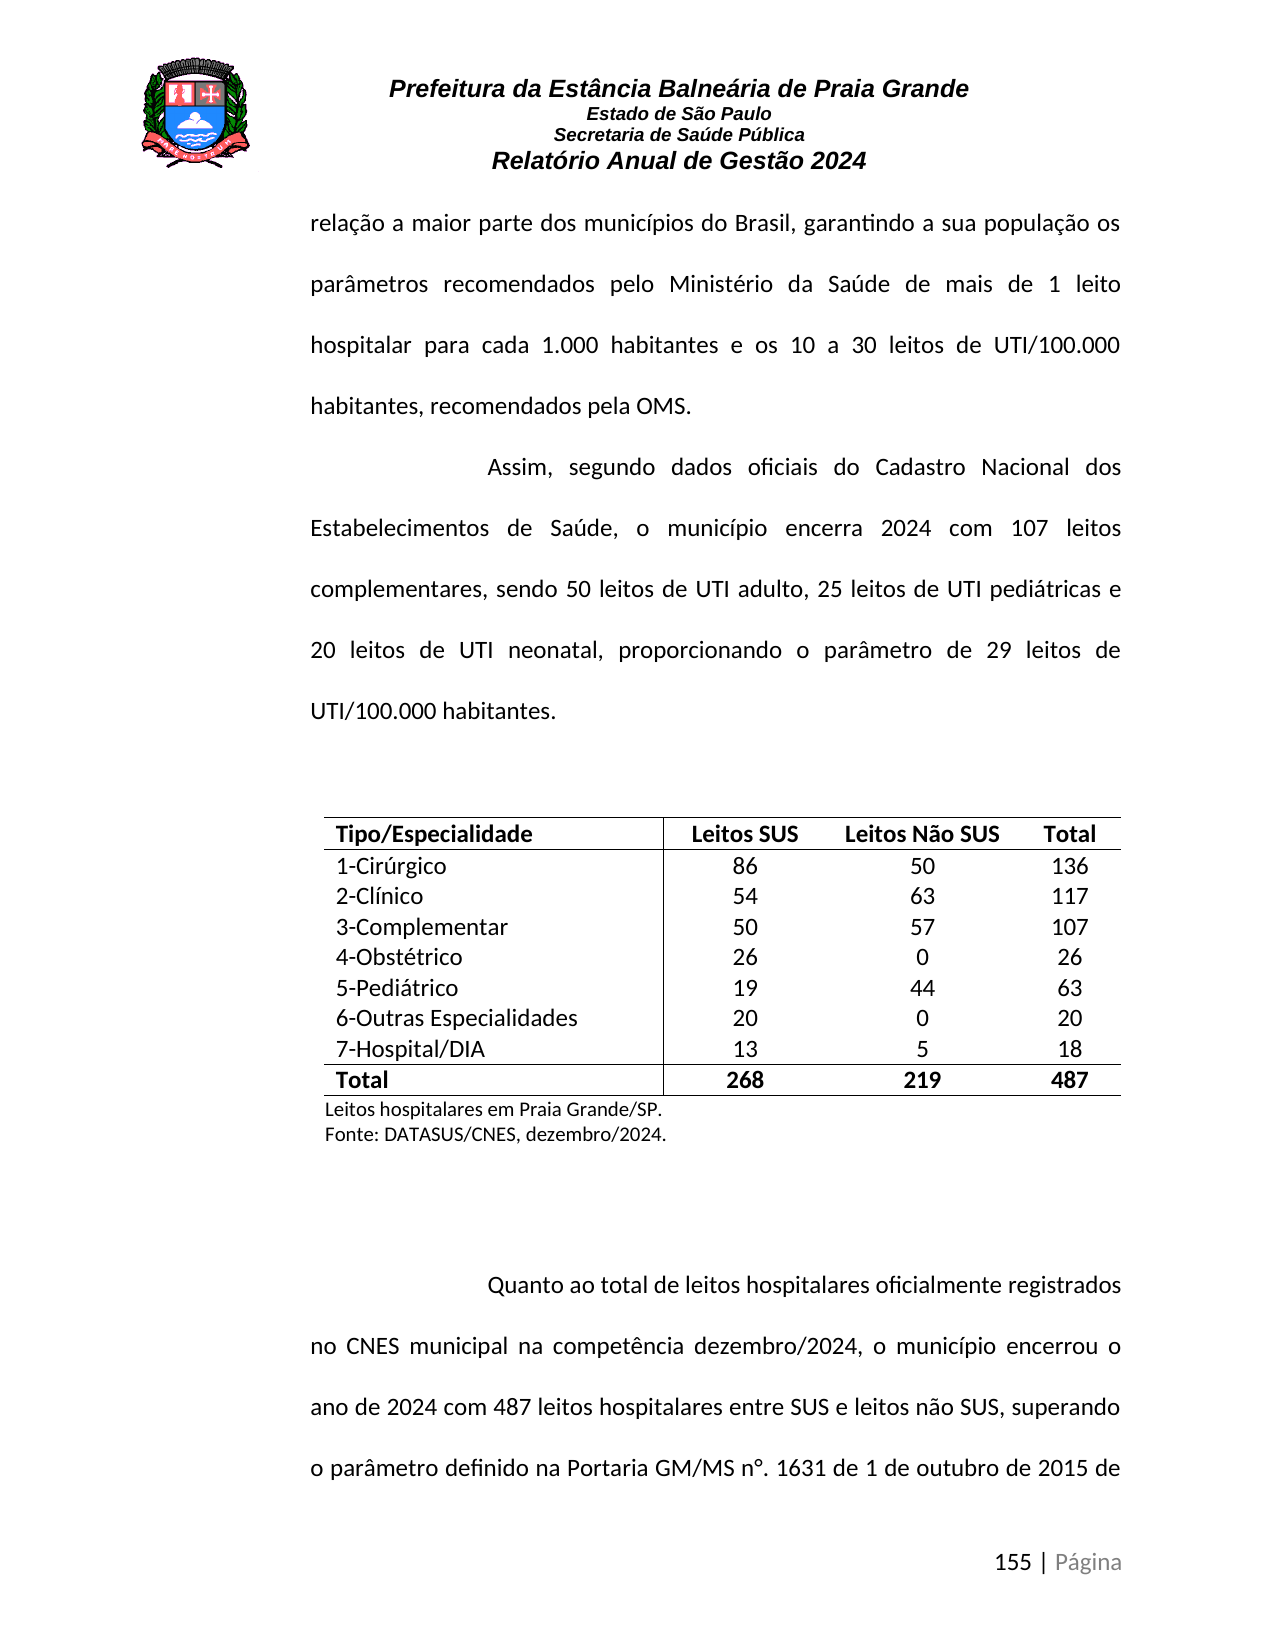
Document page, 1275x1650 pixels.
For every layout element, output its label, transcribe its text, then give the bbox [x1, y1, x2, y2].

table_cell 2-Clínico [324, 880, 663, 911]
text Quanto ao total de leitos hospitalares oficialmente registrados no CNES municipal na competência dezembro/2024, o município encerrou o ano de 2024 com 487 leitos hospitalares entre SUS e leitos não SUS, superando o parâmetro definido na Portaria GM/MS n°. 1631 de 1 de outubro de 2015 de [310, 1269, 1122, 1483]
table_cell 54 [664, 880, 826, 911]
table_header Total [1018, 818, 1121, 849]
table_cell Total [324, 1065, 663, 1095]
picture [132, 55, 259, 172]
table_cell 63 [1018, 972, 1121, 1002]
table_cell 6-Outras Especialidades [324, 1003, 663, 1033]
table_cell 7-Hospital/DIA [324, 1033, 663, 1063]
table_cell 4-Obstétrico [324, 941, 663, 972]
table_cell 50 [664, 911, 826, 941]
table_cell 117 [1018, 880, 1121, 911]
table_cell 5-Pediátrico [324, 972, 663, 1002]
table_cell 0 [826, 1003, 1018, 1033]
text Assim, segundo dados oficiais do Cadastro Nacional dos Estabelecimentos de Saúde, o município encerra 2024 com 107 leitos complementares, sendo 50 leitos de UTI adulto, 25 leitos de UTI pediátricas e 20 leitos de UTI neonatal, proporcionando o parâmetro de 29 leitos de UTI/100.000 habitantes. [310, 451, 1122, 726]
table_cell 44 [826, 972, 1018, 1002]
table_cell 20 [664, 1003, 826, 1033]
table_header Leitos SUS [664, 818, 826, 849]
table_cell 20 [1018, 1003, 1121, 1033]
table_cell 50 [826, 850, 1018, 880]
text relação a maior parte dos municípios do Brasil, garantindo a sua população os parâmetros recomendados pelo Ministério da Saúde de mais de 1 leito hospitalar para cada 1.000 habitantes e os 10 a 30 leitos de UTI/100.000 habitantes, recomendados pela OMS. [310, 207, 1122, 420]
table_cell 19 [664, 972, 826, 1002]
table_cell 63 [826, 880, 1018, 911]
table_header Leitos Não SUS [826, 818, 1018, 849]
table_cell 3-Complementar [324, 911, 663, 941]
table_cell 26 [664, 941, 826, 972]
table_cell 13 [664, 1033, 826, 1063]
text Fonte: DATASUS/CNES, dezembro/2024. [325, 1121, 1122, 1147]
table_cell 0 [826, 941, 1018, 972]
table_header Tipo/Especialidade [324, 818, 663, 849]
text Leitos hospitalares em Praia Grande/SP. [325, 1096, 1122, 1121]
table_cell 5 [826, 1033, 1018, 1063]
table_cell 57 [826, 911, 1018, 941]
table_cell 1-Cirúrgico [324, 850, 663, 880]
table_cell 86 [664, 850, 826, 880]
table_cell 18 [1018, 1033, 1121, 1063]
table_cell 487 [1018, 1065, 1121, 1095]
table_cell 219 [826, 1065, 1018, 1095]
table_cell 268 [664, 1065, 826, 1095]
table_cell 136 [1018, 850, 1121, 880]
table_cell 107 [1018, 911, 1121, 941]
table_cell 26 [1018, 941, 1121, 972]
